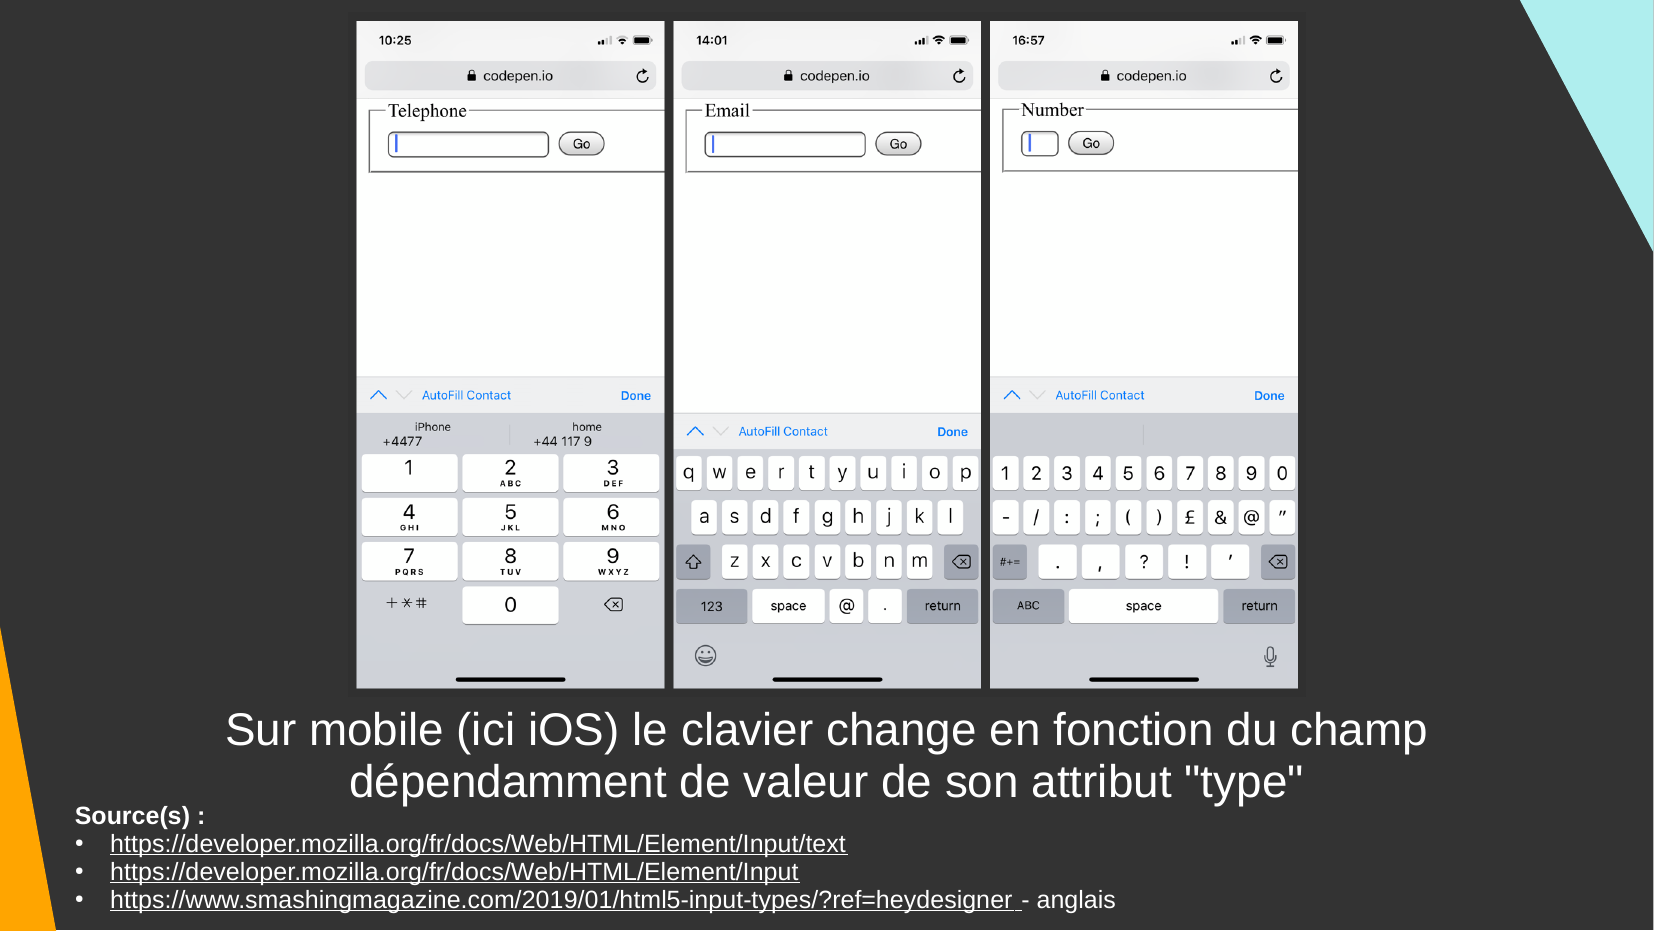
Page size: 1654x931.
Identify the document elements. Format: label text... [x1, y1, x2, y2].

text_box [1519, 0, 1654, 254]
title Sur mobile (ici iOS) le clavier change en fonction du champ dépendamment de valeur de son attribut "type" [126, 704, 1527, 807]
text_box [0, 626, 57, 931]
picture [348, 12, 1306, 697]
text_box Source(s) : https://developer.mozilla.org/fr/docs/Web/HTML/Element/Input/text https://developer.mozilla.org/fr/docs/Web/HTML/Element/Input https://www.smashingmagazine.com/2019/01/html5-input-types/?ref=heydesigner - anglais [60, 794, 1546, 931]
